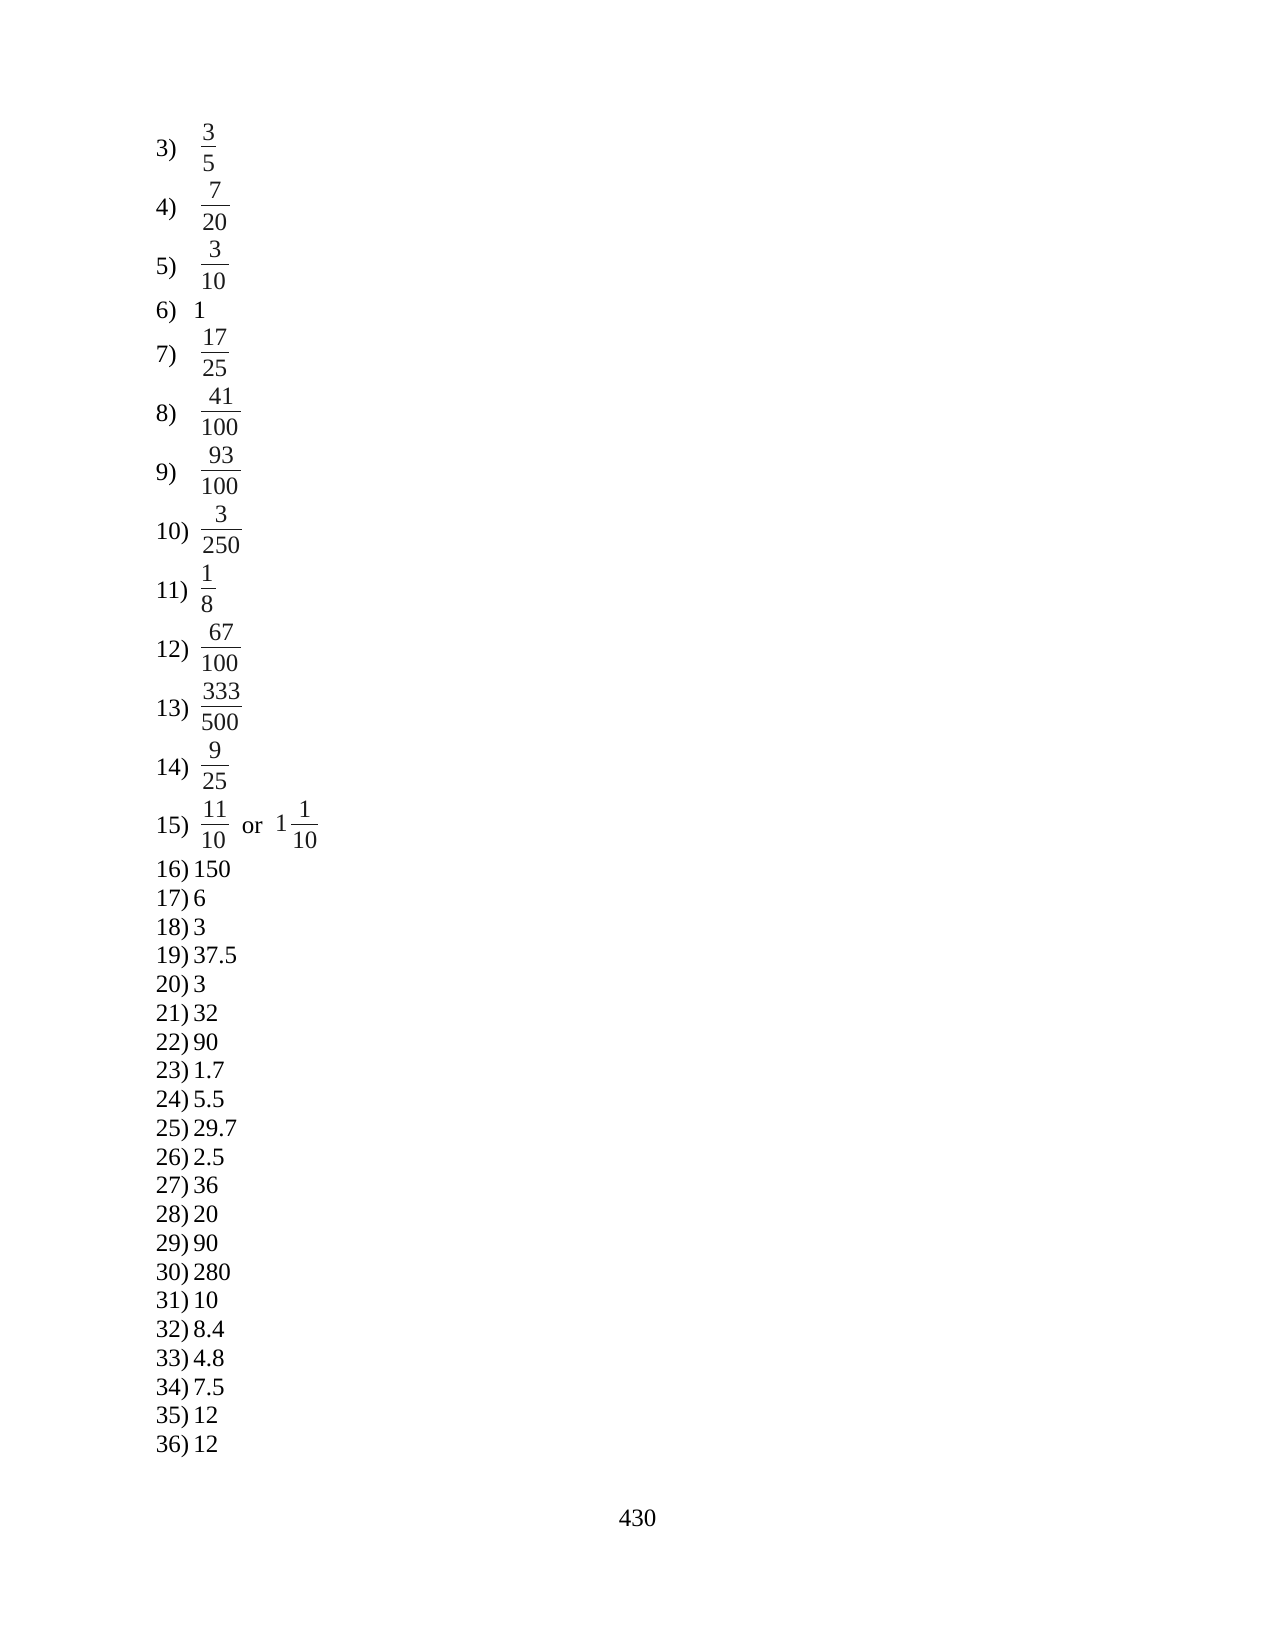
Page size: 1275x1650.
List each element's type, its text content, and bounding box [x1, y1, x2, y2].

list 90 [156, 1027, 1157, 1056]
list 3 [156, 969, 1157, 998]
list 1.7 [156, 1056, 1157, 1084]
list 32 [156, 998, 1157, 1027]
list 4.8 [156, 1343, 1157, 1372]
list 3 [156, 912, 1157, 941]
list 8.4 [156, 1314, 1157, 1343]
list 37.5 [156, 941, 1157, 969]
list or [156, 795, 1157, 854]
list 36 [156, 1171, 1157, 1199]
list 5.5 [156, 1084, 1157, 1113]
list 7.5 [156, 1372, 1157, 1401]
list 29.7 [156, 1113, 1157, 1142]
list 12 [156, 1429, 1157, 1458]
list 10 [156, 1286, 1157, 1314]
list 20 [156, 1199, 1157, 1228]
list 90 [156, 1228, 1157, 1257]
list 150 [156, 854, 1157, 883]
list 6 [156, 883, 1157, 912]
list 2.5 [156, 1142, 1157, 1171]
list 12 [156, 1401, 1157, 1429]
list 1 [156, 295, 1157, 324]
list 280 [156, 1257, 1157, 1286]
